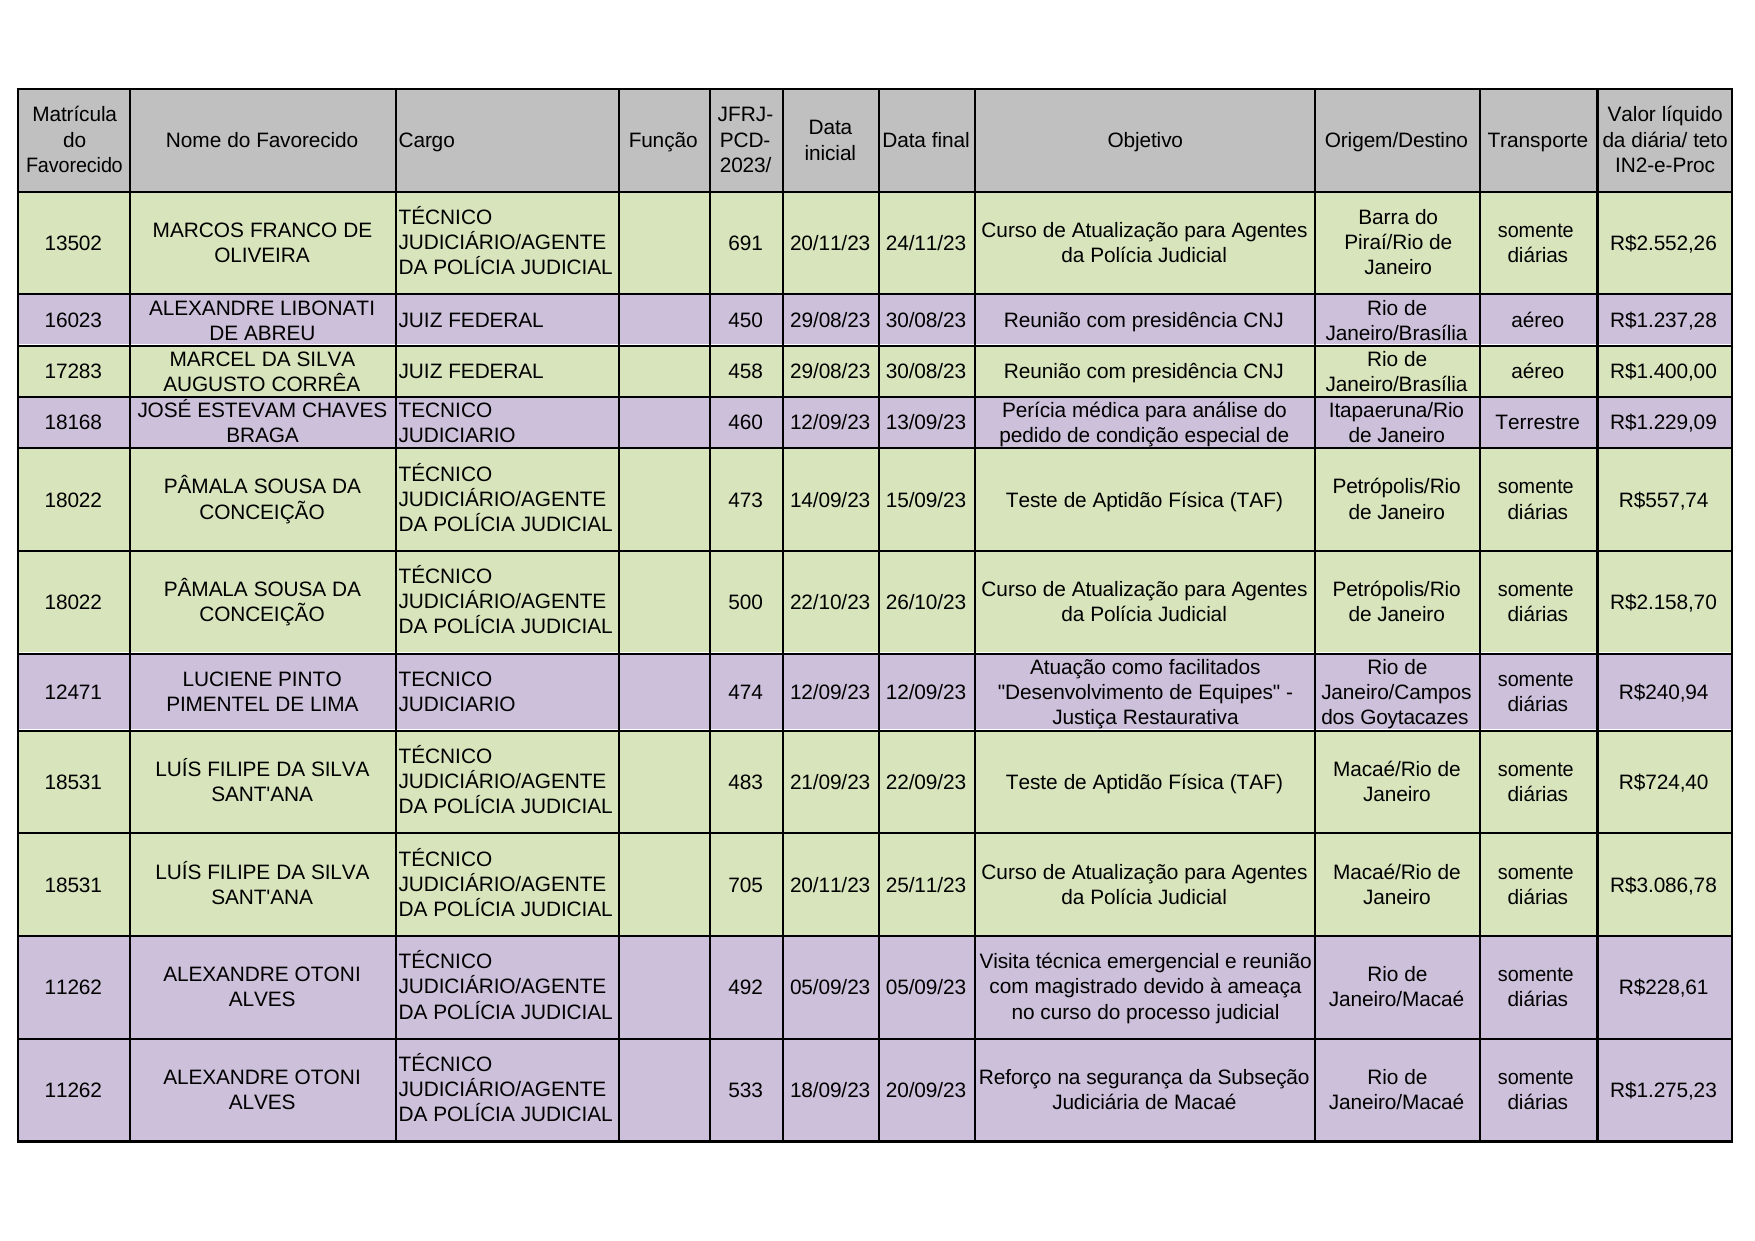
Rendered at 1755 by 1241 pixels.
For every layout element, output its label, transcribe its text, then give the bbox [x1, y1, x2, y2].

table_cell R$1.400,00 [1599, 347, 1731, 396]
table_cell Rio de Janeiro/Brasília [1316, 347, 1479, 396]
table_cell Petrópolis/Rio de Janeiro [1316, 449, 1479, 550]
table_cell TÉCNICO JUDICIÁRIO/AGENTE DA POLÍCIA JUDICIAL [397, 834, 618, 935]
table_header Cargo [397, 90, 618, 191]
table_cell MARCEL DA SILVA AUGUSTO CORRÊA [131, 347, 395, 396]
table_header Nome do Favorecido [131, 90, 395, 191]
table_cell TECNICO JUDICIARIO [397, 398, 618, 447]
table_cell 24/11/23 [880, 193, 974, 293]
table_cell R$240,94 [1599, 655, 1731, 729]
table_cell [620, 732, 709, 832]
table_cell 12/09/23 [880, 655, 974, 729]
table_cell [620, 552, 709, 652]
table_cell [620, 398, 709, 447]
table_cell Curso de Atualização para Agentes da Polícia Judicial [976, 834, 1314, 935]
table_cell Reforço na segurança da Subseção Judiciária de Macaé [976, 1040, 1314, 1140]
table_header Matrícula do Favorecido [19, 90, 129, 191]
table_cell Curso de Atualização para Agentes da Polícia Judicial [976, 193, 1314, 293]
table_cell 18/09/23 [784, 1040, 878, 1140]
table_cell somente diárias [1481, 449, 1596, 550]
table_header Função [620, 90, 709, 191]
table_cell 11262 [19, 1040, 129, 1140]
table_cell ALEXANDRE OTONI ALVES [131, 937, 395, 1038]
table_cell 12/09/23 [784, 655, 878, 729]
table_cell JOSÉ ESTEVAM CHAVES BRAGA [131, 398, 395, 447]
table_cell LUÍS FILIPE DA SILVA SANT'ANA [131, 834, 395, 935]
table_cell 30/08/23 [880, 295, 974, 344]
table_cell Terrestre [1481, 398, 1596, 447]
table_cell 12471 [19, 655, 129, 729]
table_cell Atuação como facilitados "Desenvolvimento de Equipes" - Justiça Restaurativa [976, 655, 1314, 729]
table_cell Teste de Aptidão Física (TAF) [976, 449, 1314, 550]
table_cell R$557,74 [1599, 449, 1731, 550]
table_cell Rio de Janeiro/Macaé [1316, 937, 1479, 1038]
table_cell 18531 [19, 732, 129, 832]
table_cell somente diárias [1481, 834, 1596, 935]
table_cell 21/09/23 [784, 732, 878, 832]
table_cell R$2.158,70 [1599, 552, 1731, 652]
table_header Origem/Destino [1316, 90, 1479, 191]
table_cell Itapaeruna/Rio de Janeiro [1316, 398, 1479, 447]
table_cell 474 [711, 655, 782, 729]
table_cell R$3.086,78 [1599, 834, 1731, 935]
table_cell [620, 1040, 709, 1140]
table_cell 12/09/23 [784, 398, 878, 447]
table_cell 30/08/23 [880, 347, 974, 396]
table_cell R$724,40 [1599, 732, 1731, 832]
table_cell LUÍS FILIPE DA SILVA SANT'ANA [131, 732, 395, 832]
table_cell somente diárias [1481, 1040, 1596, 1140]
table_cell R$1.229,09 [1599, 398, 1731, 447]
table_cell Rio de Janeiro/Macaé [1316, 1040, 1479, 1140]
table_cell Teste de Aptidão Física (TAF) [976, 732, 1314, 832]
table_cell 22/10/23 [784, 552, 878, 652]
table_cell PÂMALA SOUSA DA CONCEIÇÃO [131, 449, 395, 550]
table_cell 533 [711, 1040, 782, 1140]
table_cell R$1.237,28 [1599, 295, 1731, 344]
table_cell 18531 [19, 834, 129, 935]
table_cell TÉCNICO JUDICIÁRIO/AGENTE DA POLÍCIA JUDICIAL [397, 732, 618, 832]
table_header JFRJ- PCD- 2023/ [711, 90, 782, 191]
table_cell LUCIENE PINTO PIMENTEL DE LIMA [131, 655, 395, 729]
table_cell 20/09/23 [880, 1040, 974, 1140]
table_cell Rio de Janeiro/Campos dos Goytacazes [1316, 655, 1479, 729]
table_cell 14/09/23 [784, 449, 878, 550]
table_cell 29/08/23 [784, 347, 878, 396]
table_cell Barra do Piraí/Rio de Janeiro [1316, 193, 1479, 293]
table_cell TÉCNICO JUDICIÁRIO/AGENTE DA POLÍCIA JUDICIAL [397, 937, 618, 1038]
table_cell [620, 449, 709, 550]
table_cell ALEXANDRE LIBONATI DE ABREU [131, 295, 395, 344]
table_cell 15/09/23 [880, 449, 974, 550]
table_cell TÉCNICO JUDICIÁRIO/AGENTE DA POLÍCIA JUDICIAL [397, 193, 618, 293]
table_cell 492 [711, 937, 782, 1038]
table_cell 22/09/23 [880, 732, 974, 832]
table_cell 18022 [19, 449, 129, 550]
table_cell 05/09/23 [784, 937, 878, 1038]
table_cell 473 [711, 449, 782, 550]
table_cell Curso de Atualização para Agentes da Polícia Judicial [976, 552, 1314, 652]
table_cell somente diárias [1481, 552, 1596, 652]
table_cell MARCOS FRANCO DE OLIVEIRA [131, 193, 395, 293]
table_cell 500 [711, 552, 782, 652]
table_cell Reunião com presidência CNJ [976, 295, 1314, 344]
table_cell Perícia médica para análise do pedido de condição especial de [976, 398, 1314, 447]
table_cell Rio de Janeiro/Brasília [1316, 295, 1479, 344]
table_cell Petrópolis/Rio de Janeiro [1316, 552, 1479, 652]
table_cell aéreo [1481, 347, 1596, 396]
table_header Objetivo [976, 90, 1314, 191]
table_cell TECNICO JUDICIARIO [397, 655, 618, 729]
table_cell 16023 [19, 295, 129, 344]
table_cell [620, 655, 709, 729]
table_header Data inicial [784, 90, 878, 191]
table_cell somente diárias [1481, 937, 1596, 1038]
table_cell ALEXANDRE OTONI ALVES [131, 1040, 395, 1140]
table_cell aéreo [1481, 295, 1596, 344]
table_cell 483 [711, 732, 782, 832]
table_cell 18022 [19, 552, 129, 652]
table_header Valor líquido da diária/ teto IN2-e-Proc [1599, 90, 1731, 191]
table_cell 705 [711, 834, 782, 935]
table_cell TÉCNICO JUDICIÁRIO/AGENTE DA POLÍCIA JUDICIAL [397, 1040, 618, 1140]
table_cell somente diárias [1481, 193, 1596, 293]
table_cell 11262 [19, 937, 129, 1038]
table_header Transporte [1481, 90, 1596, 191]
table_cell JUIZ FEDERAL [397, 295, 618, 344]
table_cell 450 [711, 295, 782, 344]
table_cell Visita técnica emergencial e reunião com magistrado devido à ameaça no curso do processo judicial [976, 937, 1314, 1038]
table_cell 460 [711, 398, 782, 447]
table_cell [620, 295, 709, 344]
table_cell [620, 193, 709, 293]
table_header Data final [880, 90, 974, 191]
table_cell R$1.275,23 [1599, 1040, 1731, 1140]
table_cell [620, 347, 709, 396]
table_cell 20/11/23 [784, 834, 878, 935]
table_cell somente diárias [1481, 732, 1596, 832]
table_cell 26/10/23 [880, 552, 974, 652]
table_cell 17283 [19, 347, 129, 396]
table_cell PÂMALA SOUSA DA CONCEIÇÃO [131, 552, 395, 652]
table_cell 20/11/23 [784, 193, 878, 293]
table_cell Macaé/Rio de Janeiro [1316, 834, 1479, 935]
table_cell R$228,61 [1599, 937, 1731, 1038]
table_cell 13502 [19, 193, 129, 293]
table_cell [620, 834, 709, 935]
table_cell [620, 937, 709, 1038]
table_cell 691 [711, 193, 782, 293]
table_cell 458 [711, 347, 782, 396]
table_cell 05/09/23 [880, 937, 974, 1038]
table_cell somente diárias [1481, 655, 1596, 729]
table_cell TÉCNICO JUDICIÁRIO/AGENTE DA POLÍCIA JUDICIAL [397, 449, 618, 550]
table_cell 25/11/23 [880, 834, 974, 935]
table_cell Reunião com presidência CNJ [976, 347, 1314, 396]
table_cell 18168 [19, 398, 129, 447]
table_cell 13/09/23 [880, 398, 974, 447]
table_cell R$2.552,26 [1599, 193, 1731, 293]
table_cell TÉCNICO JUDICIÁRIO/AGENTE DA POLÍCIA JUDICIAL [397, 552, 618, 652]
table_cell JUIZ FEDERAL [397, 347, 618, 396]
table_cell 29/08/23 [784, 295, 878, 344]
table_cell Macaé/Rio de Janeiro [1316, 732, 1479, 832]
